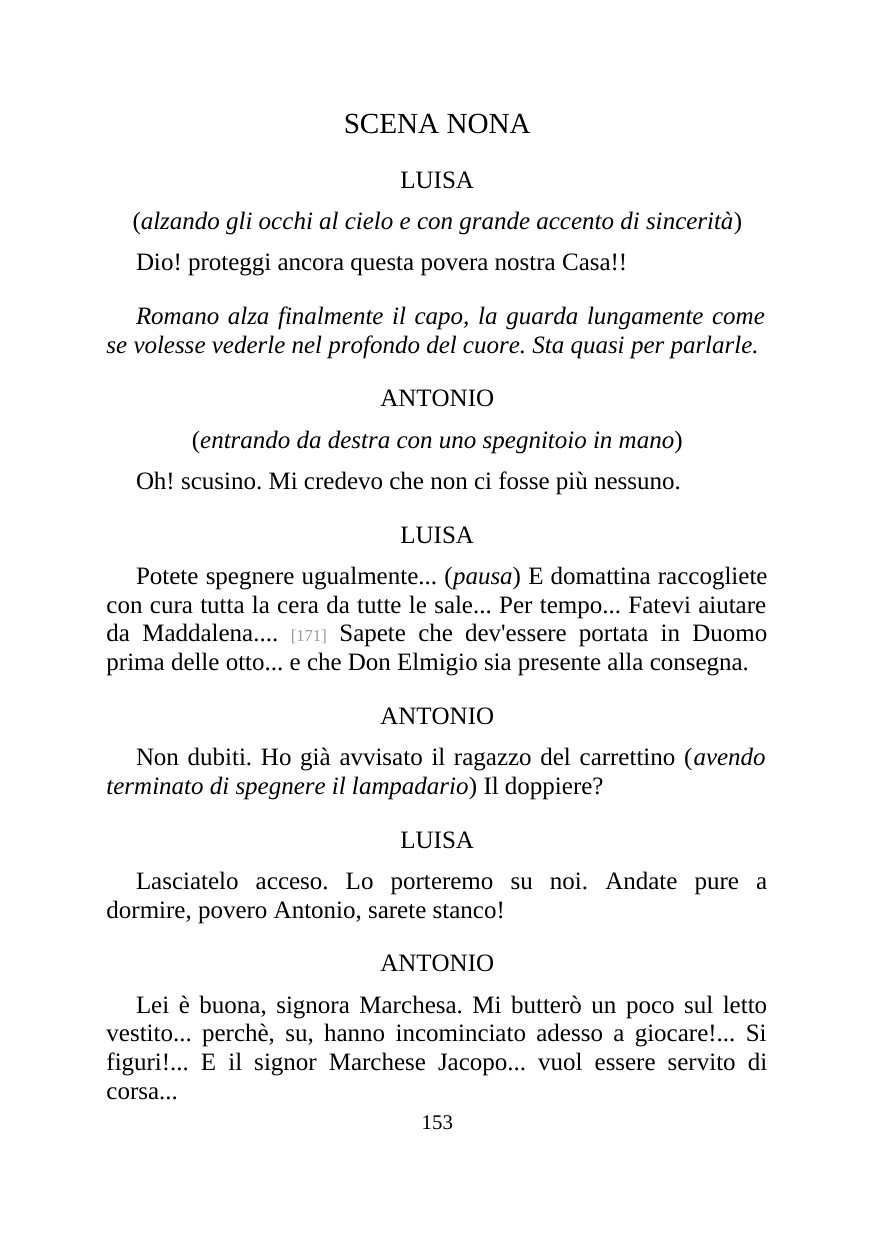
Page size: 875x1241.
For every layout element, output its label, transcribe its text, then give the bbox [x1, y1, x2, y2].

text Potete spegnere ugualmente... (pausa) E domattina raccogliete con cura tutta la cera da tutte le sale... Per tempo... Fatevi aiutare da Maddalena.... [171] Sapete che dev'essere portata in Duomo prima delle otto... e che Don Elmigio sia presente alla consegna. [106, 561, 768, 676]
text Lasciatelo acceso. Lo porteremo su noi. Andate pure a dormire, povero Antonio, sarete stanco! [106, 866, 768, 923]
text ANTONIO [106, 383, 768, 412]
text Oh! scusino. Mi credevo che non ci fosse più nessuno. [106, 466, 768, 495]
text Non dubiti. Ho già avvisato il ragazzo del carrettino (avendo terminato di spegnere il lampadario) Il doppiere? [106, 742, 768, 800]
text LUISA [106, 825, 768, 853]
text LUISA [106, 520, 768, 548]
text ANTONIO [106, 948, 768, 977]
text Romano alza finalmente il capo, la guarda lungamente come se volesse vederle nel profondo del cuore. Sta quasi per parlarle. [106, 301, 768, 358]
text (alzando gli occhi al cielo e con grande accento di sincerità) [106, 206, 768, 235]
subtitle SCENA NONA [106, 106, 768, 140]
text LUISA [106, 165, 768, 193]
text Lei è buona, signora Marchesa. Mi butterò un poco sul letto vestito... perchè, su, hanno incominciato adesso a giocare!... Si figuri!... E il signor Marchese Jacopo... vuol essere servito di corsa... [106, 990, 768, 1105]
text (entrando da destra con uno spegnitoio in mano) [106, 425, 768, 453]
text ANTONIO [106, 701, 768, 730]
text Dio! proteggi ancora questa povera nostra Casa!! [106, 247, 768, 276]
